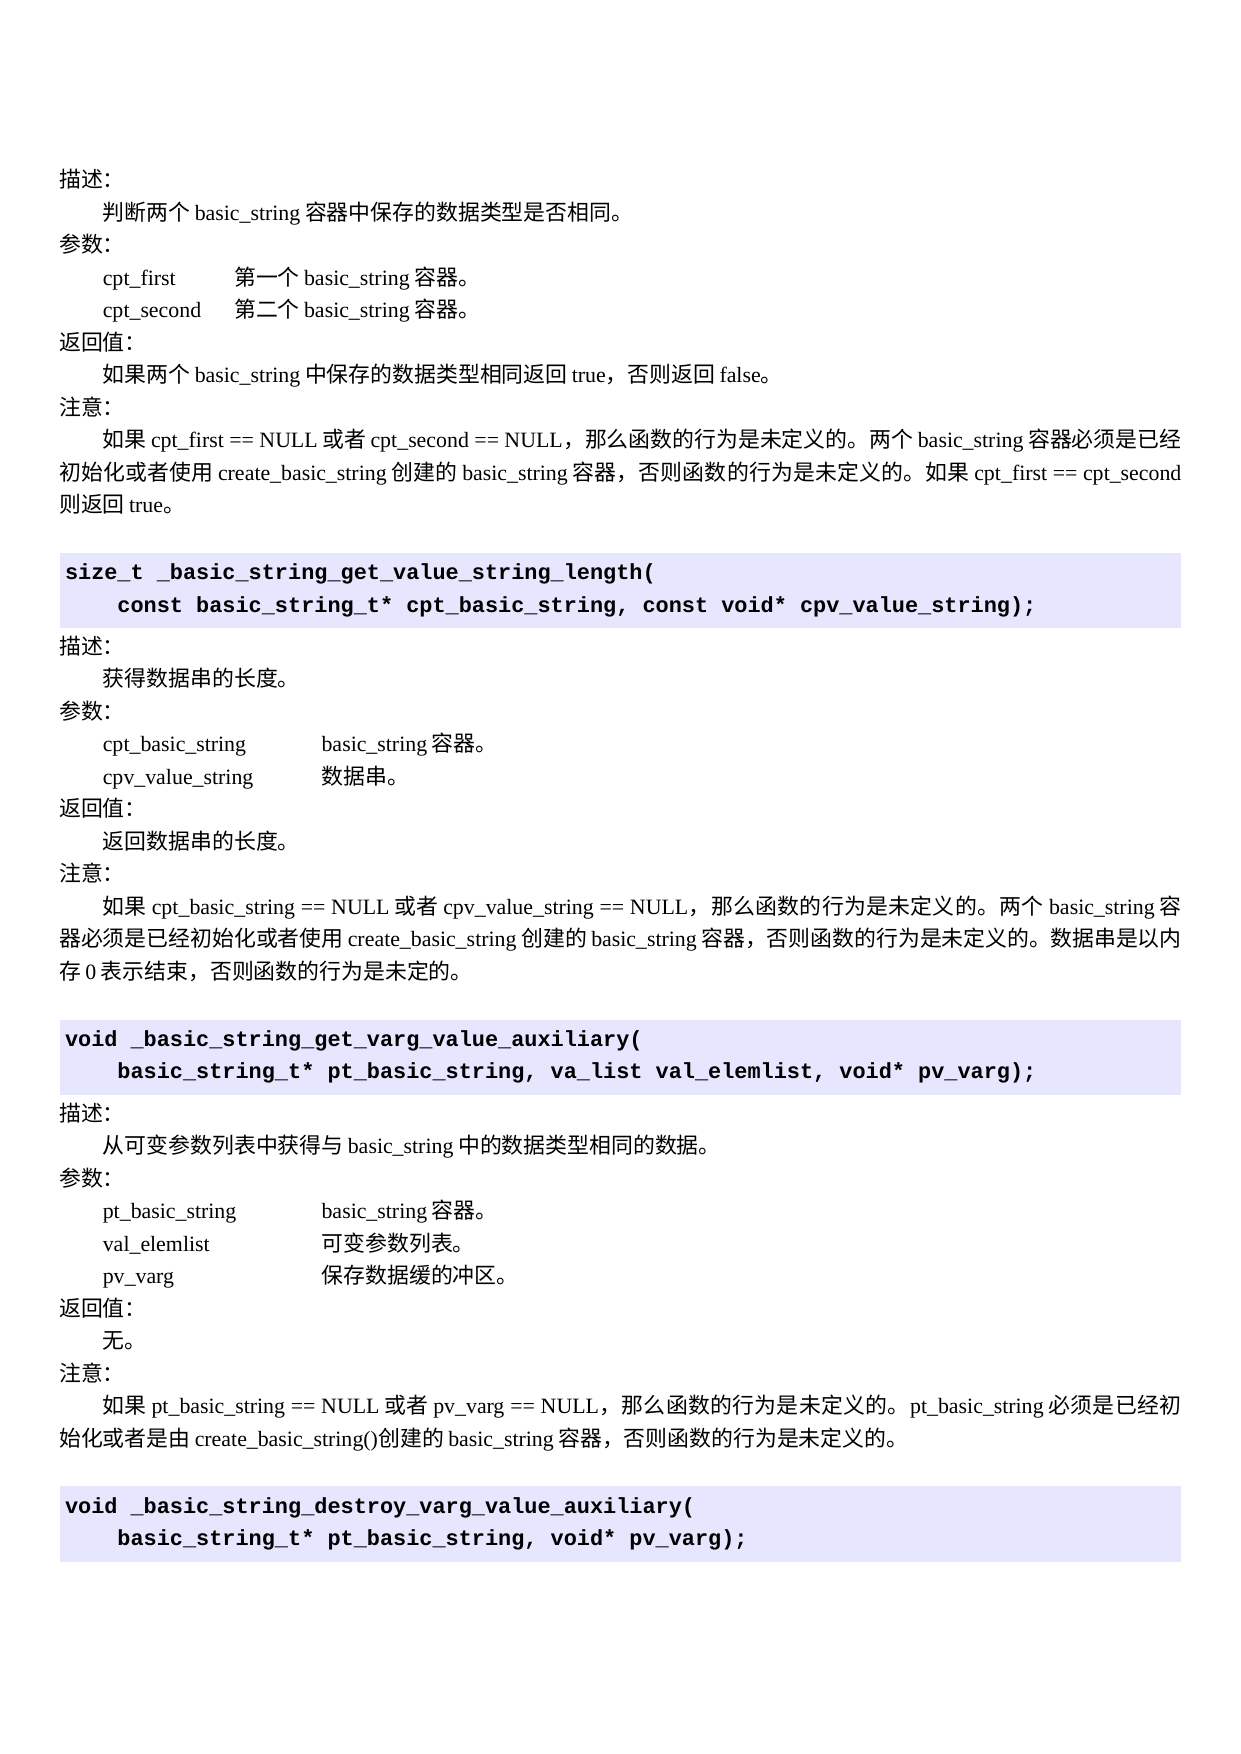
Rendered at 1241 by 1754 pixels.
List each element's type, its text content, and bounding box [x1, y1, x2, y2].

text cpt_first 第一个basic_string容器。 [59, 259, 1181, 292]
text 返回数据串的长度。 [59, 823, 1181, 856]
text 获得数据串的长度。 [59, 661, 1181, 693]
text 参数： [59, 1160, 1181, 1193]
text pv_varg 保存数据缓的冲区。 [59, 1258, 1181, 1290]
text 参数： [59, 227, 1181, 259]
text cpv_value_string 数据串。 [59, 758, 1181, 791]
table_header void _basic_string_destroy_varg_value_auxiliary( basic_string_t* pt_basic_string, void* pv_varg); [60, 1486, 1181, 1562]
text 如果cpt_basic_string == NULL或者cpv_value_string == NULL，那么函数的行为是未定义的。两个basic_string容器必须是已经初始化或者使用create_basic_string创建的basic_string容器，否则函数的行为是未定义的。数据串是以内存0表示结束，否则函数的行为是未定的。 [59, 888, 1181, 986]
text 判断两个basic_string容器中保存的数据类型是否相同。 [59, 194, 1181, 227]
text 注意： [59, 389, 1181, 422]
text 描述： [59, 630, 1181, 661]
text 如果pt_basic_string == NULL或者pv_varg == NULL，那么函数的行为是未定义的。pt_basic_string必须是已经初始化或者是由create_basic_string()创建的basic_string容器，否则函数的行为是未定义的。 [59, 1388, 1181, 1453]
text cpt_second 第二个basic_string容器。 [59, 292, 1181, 324]
table_header size_t _basic_string_get_value_string_length( const basic_string_t* cpt_basic_string, const void* cpv_value_string); [60, 553, 1181, 628]
text 从可变参数列表中获得与basic_string中的数据类型相同的数据。 [59, 1128, 1181, 1160]
text 参数： [59, 693, 1181, 726]
text 如果两个basic_string中保存的数据类型相同返回true，否则返回false。 [59, 357, 1181, 389]
text 注意： [59, 1355, 1181, 1388]
text val_elemlist 可变参数列表。 [59, 1225, 1181, 1258]
text 注意： [59, 856, 1181, 888]
text 如果cpt_first == NULL或者cpt_second == NULL，那么函数的行为是未定义的。两个basic_string容器必须是已经初始化或者使用create_basic_string创建的basic_string容器，否则函数的行为是未定义的。如果cpt_first == cpt_second则返回true。 [59, 422, 1181, 519]
text pt_basic_string basic_string容器。 [59, 1193, 1181, 1225]
text 返回值： [59, 324, 1181, 357]
text cpt_basic_string basic_string容器。 [59, 726, 1181, 758]
text 描述： [59, 1096, 1181, 1128]
text 返回值： [59, 791, 1181, 823]
text 返回值： [59, 1290, 1181, 1323]
text 描述： [59, 162, 1181, 194]
text 无。 [59, 1323, 1181, 1355]
table_header void _basic_string_get_varg_value_auxiliary( basic_string_t* pt_basic_string, va_list val_elemlist, void* pv_varg); [60, 1020, 1181, 1095]
